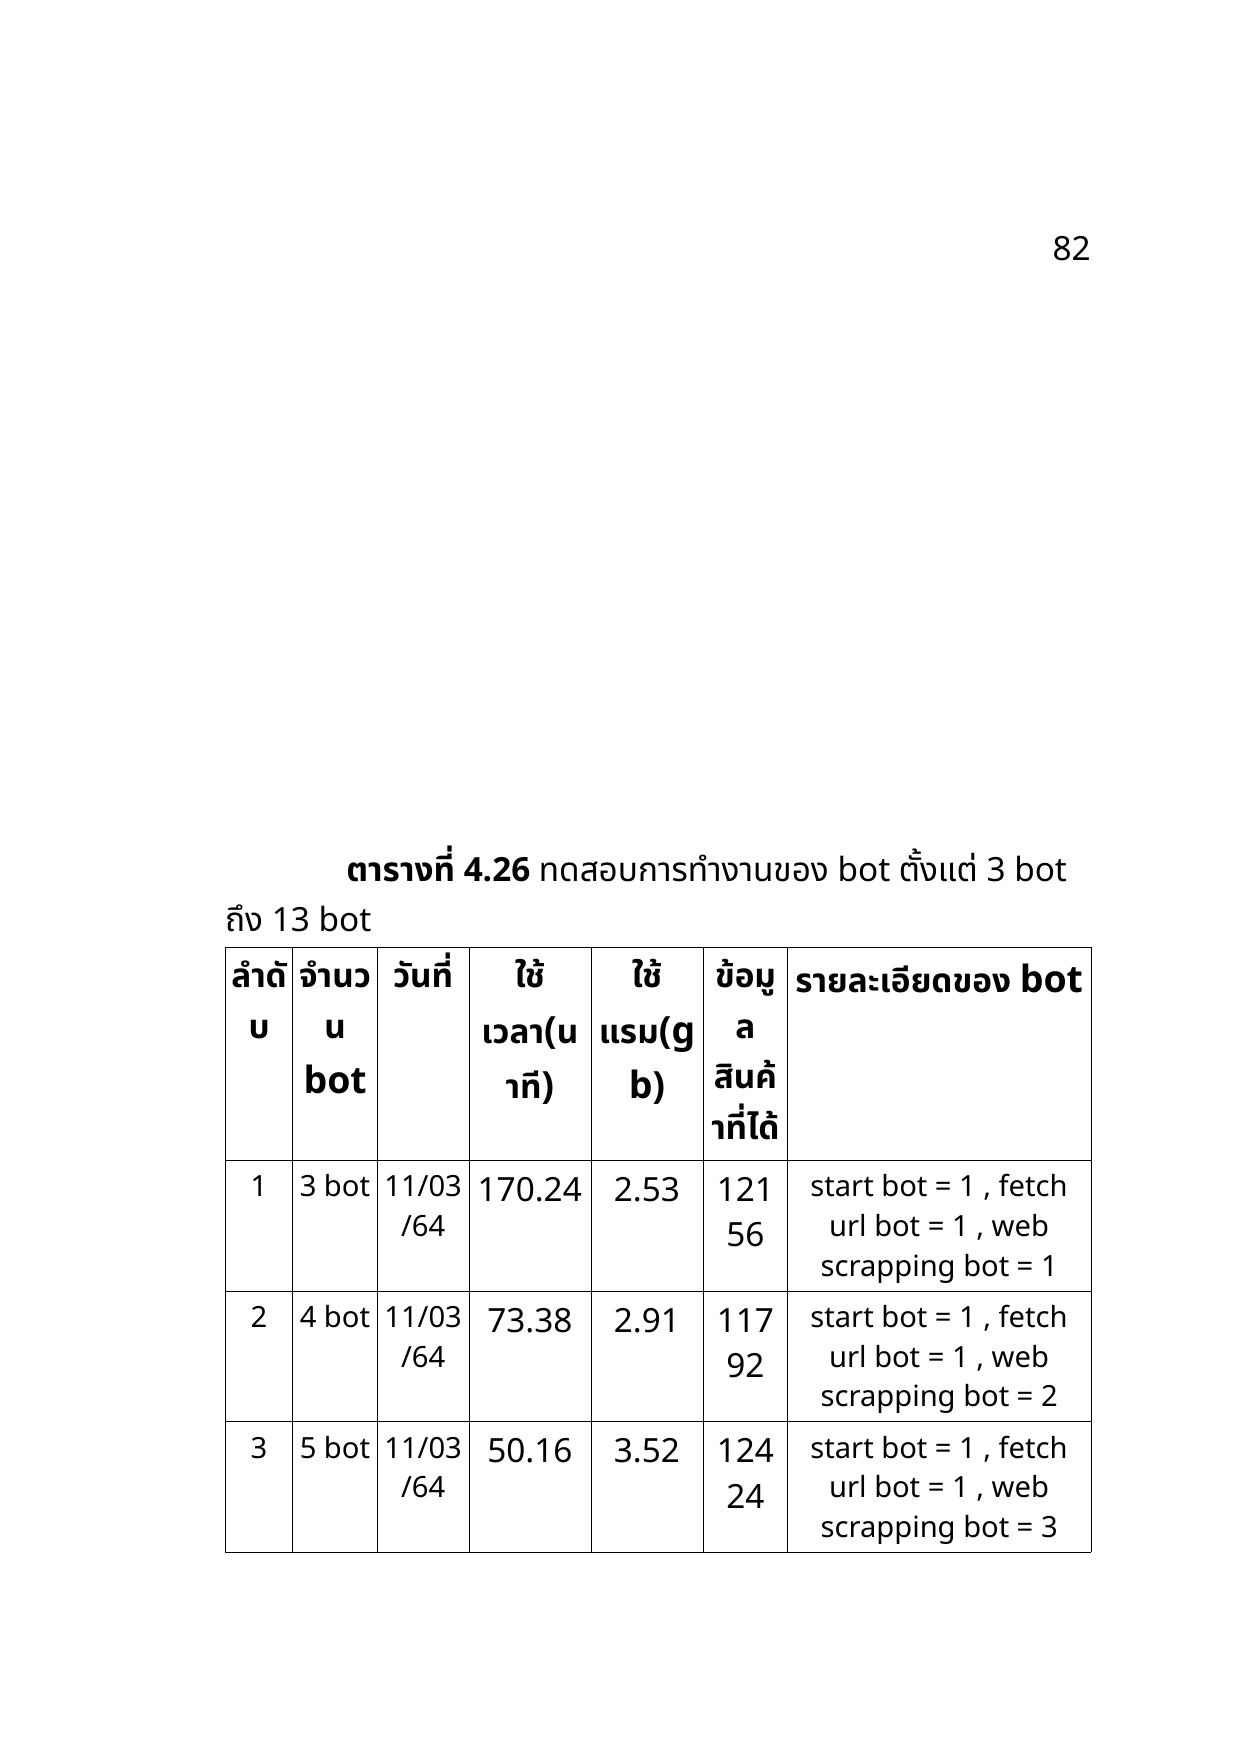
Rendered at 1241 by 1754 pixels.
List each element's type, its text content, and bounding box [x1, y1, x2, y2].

table_cell start bot = 1 , fetch url bot = 1 , web scrapping bot = 3 [788, 1422, 1091, 1552]
table_header ข้อมูลสินค้าที่ได้ [704, 948, 787, 1160]
table_cell 11/03/64 [378, 1161, 469, 1291]
table_cell 12424 [704, 1422, 787, 1552]
table_cell 3.52 [592, 1422, 703, 1552]
table_cell start bot = 1 , fetch url bot = 1 , web scrapping bot = 2 [788, 1292, 1091, 1421]
table_cell 2.91 [592, 1292, 703, 1421]
table_header วันที่ [378, 948, 469, 1160]
text ตารางที่ 4.26 ทดสอบการทำงานของ bot ตั้งแต่ 3 bot ถึง 13 bot [225, 845, 1091, 947]
table_header จำนวน bot [293, 948, 377, 1160]
table_cell start bot = 1 , fetch url bot = 1 , web scrapping bot = 1 [788, 1161, 1091, 1291]
table_cell 73.38 [470, 1292, 591, 1421]
table_cell 3 bot [293, 1161, 377, 1291]
table_cell 3 [226, 1422, 292, 1552]
table_cell 4 bot [293, 1292, 377, 1421]
table_header ใช้เวลา(นาที) [470, 948, 591, 1160]
table_cell 2.53 [592, 1161, 703, 1291]
table_header รายละเอียดของ bot [788, 948, 1091, 1160]
table_cell 170.24 [470, 1161, 591, 1291]
table_cell 11/03/64 [378, 1292, 469, 1421]
table_cell 1 [226, 1161, 292, 1291]
table_header ใช้แรม(gb) [592, 948, 703, 1160]
table_cell 2 [226, 1292, 292, 1421]
table_header ลำดับ [226, 948, 292, 1160]
table_cell 11/03/64 [378, 1422, 469, 1552]
table_cell 5 bot [293, 1422, 377, 1552]
table_cell 50.16 [470, 1422, 591, 1552]
table_cell 12156 [704, 1161, 787, 1291]
table_cell 11792 [704, 1292, 787, 1421]
